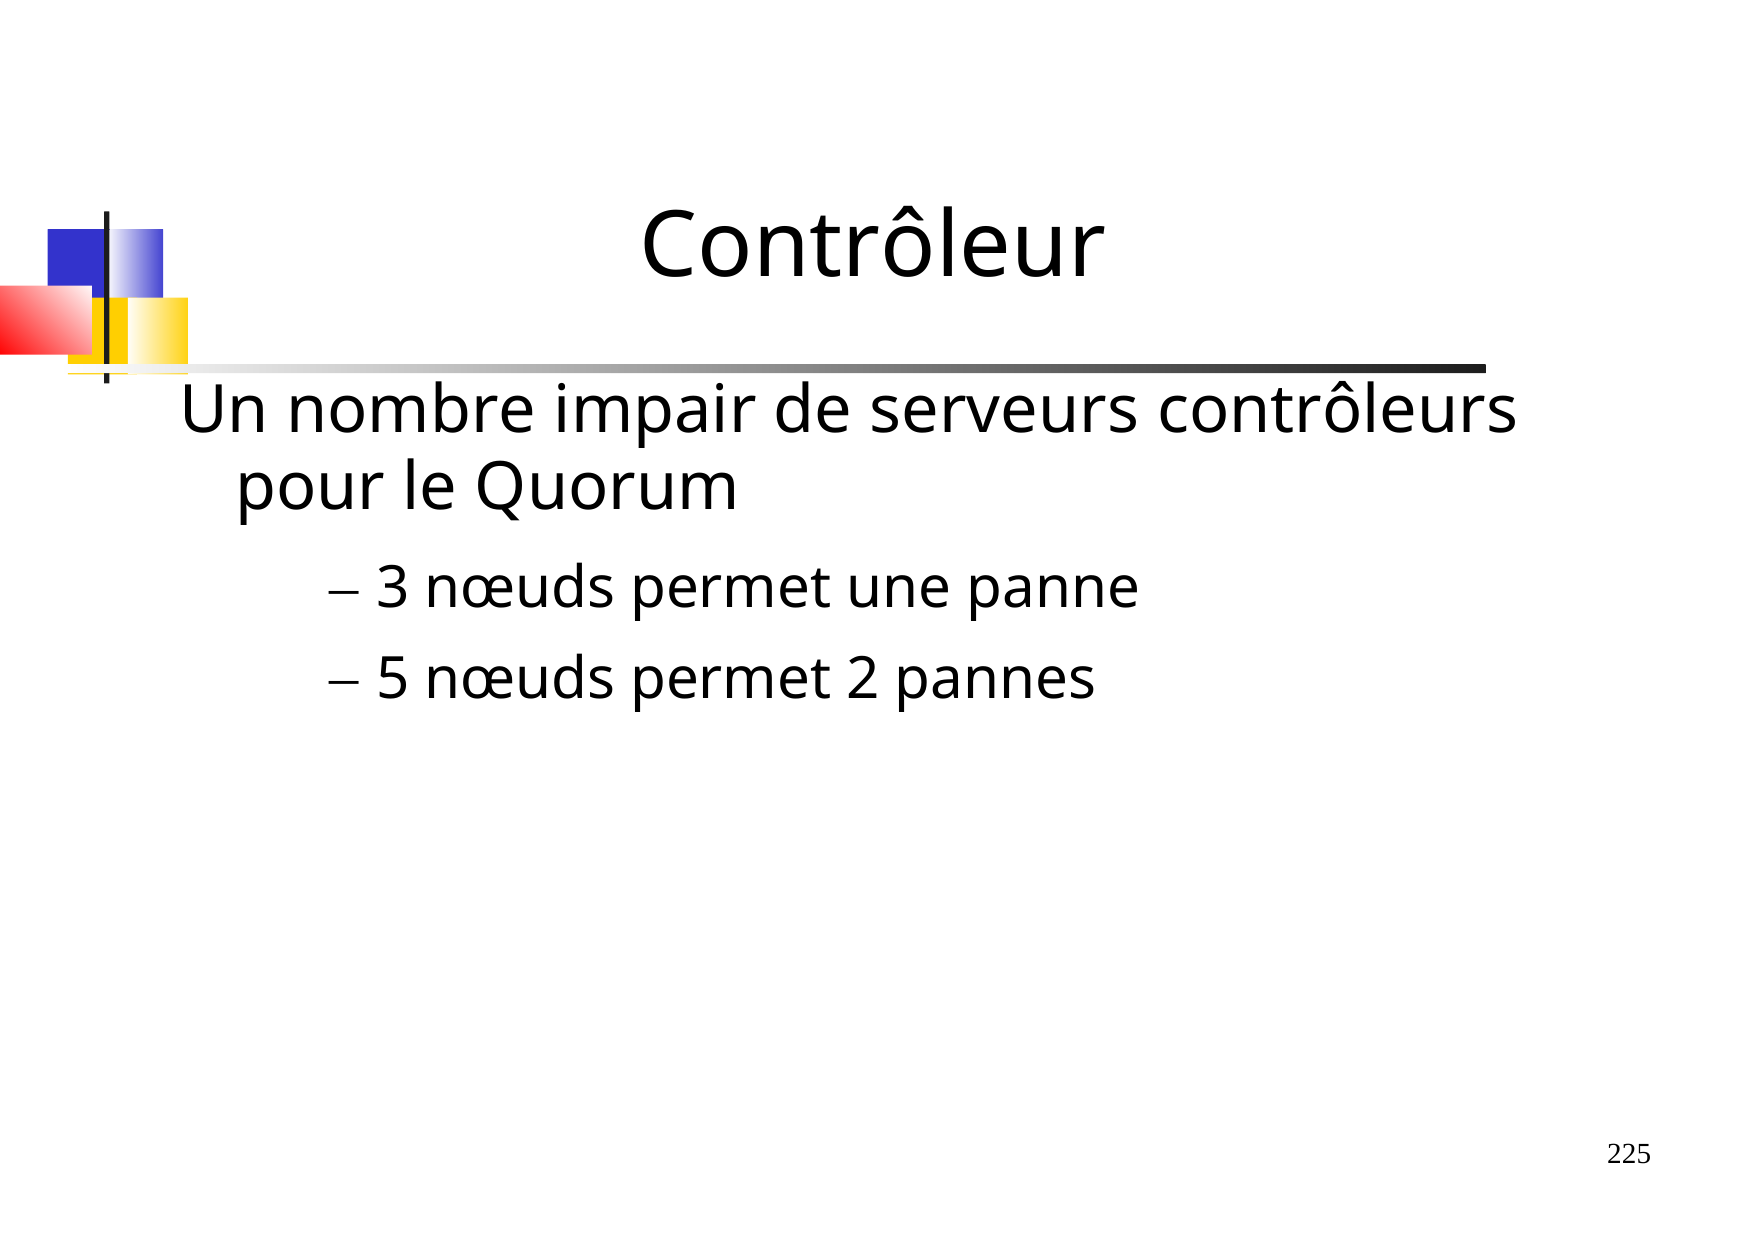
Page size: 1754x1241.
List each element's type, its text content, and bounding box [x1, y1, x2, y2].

list Un nombre impair de serveurs contrôleurs pour le Quorum 3 nœuds permet une panne 5 nœuds permet 2 pannes [179, 371, 1567, 1091]
title Contrôleur [179, 139, 1567, 351]
